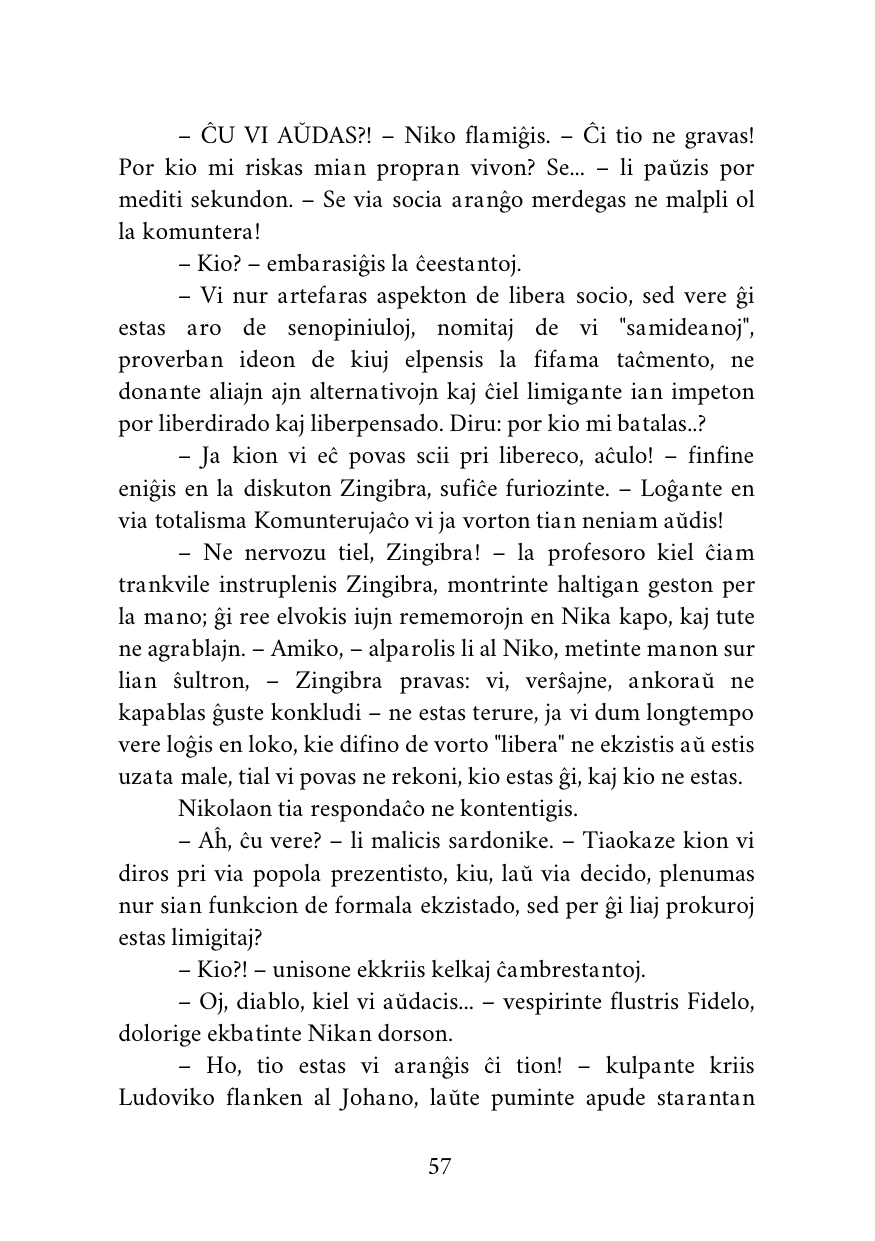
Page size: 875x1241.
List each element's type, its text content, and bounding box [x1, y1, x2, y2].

text – Aĥ, ĉu vere? – li malicis sardonike. – Tiaokaze kion vi diros pri via popola prezentisto, kiu, laŭ via decido, plenumas nur sian funkcion de formala ekzistado, sed per ĝi liaj prokuroj estas limigitaj? [118, 824, 756, 952]
text – Ho, tio estas vi aranĝis ĉi tion! – kulpante kriis Ludoviko flanken al Johano, laŭte puminte apude starantan [118, 1048, 756, 1113]
text Nikolaon tia respondaĉo ne kontentigis. [118, 792, 756, 824]
text – ĈU VI AŬDAS?! – Niko flamiĝis. – Ĉi tio ne gravas! Por kio mi riskas mian propran vivon? Se... – li paŭzis por mediti sekundon. – Se via socia aranĝo merdegas ne malpli ol la komuntera! [118, 118, 756, 246]
text – Ne nervozu tiel, Zingibra! – la profesoro kiel ĉiam trankvile instruplenis Zingibra, montrinte haltigan geston per la mano; ĝi ree elvokis iujn rememorojn en Nika kapo, kaj tute ne agrablajn. – Amiko, – alparolis li al Niko, metinte manon sur lian ŝultron, – Zingibra pravas: vi, verŝajne, ankoraŭ ne kapablas ĝuste konkludi – ne estas terure, ja vi dum longtempo vere loĝis en loko, kie difino de vorto "libera" ne ekzistis aŭ estis uzata male, tial vi povas ne rekoni, kio estas ĝi, kaj kio ne estas. [118, 535, 756, 792]
text – Kio? – embarasiĝis la ĉeestantoj. [118, 246, 756, 278]
text – Kio?! – unisone ekkriis kelkaj ĉambrestantoj. [118, 952, 756, 984]
text – Oj, diablo, kiel vi aŭdacis... – vespirinte flustris Fidelo, dolorige ekbatinte Nikan dorson. [118, 984, 756, 1048]
text – Ja kion vi eĉ povas scii pri libereco, aĉulo! – finfine eniĝis en la diskuton Zingibra, sufiĉe furiozinte. – Loĝante en via totalisma Komunterujaĉo vi ja vorton tian neniam aŭdis! [118, 439, 756, 535]
text – Vi nur artefaras aspekton de libera socio, sed vere ĝi estas aro de senopiniuloj, nomitaj de vi "samideanoj", proverban ideon de kiuj elpensis la fifama taĉmento, ne donante aliajn ajn alternativojn kaj ĉiel limigante ian impeton por liberdirado kaj liberpensado. Diru: por kio mi batalas..? [118, 278, 756, 439]
